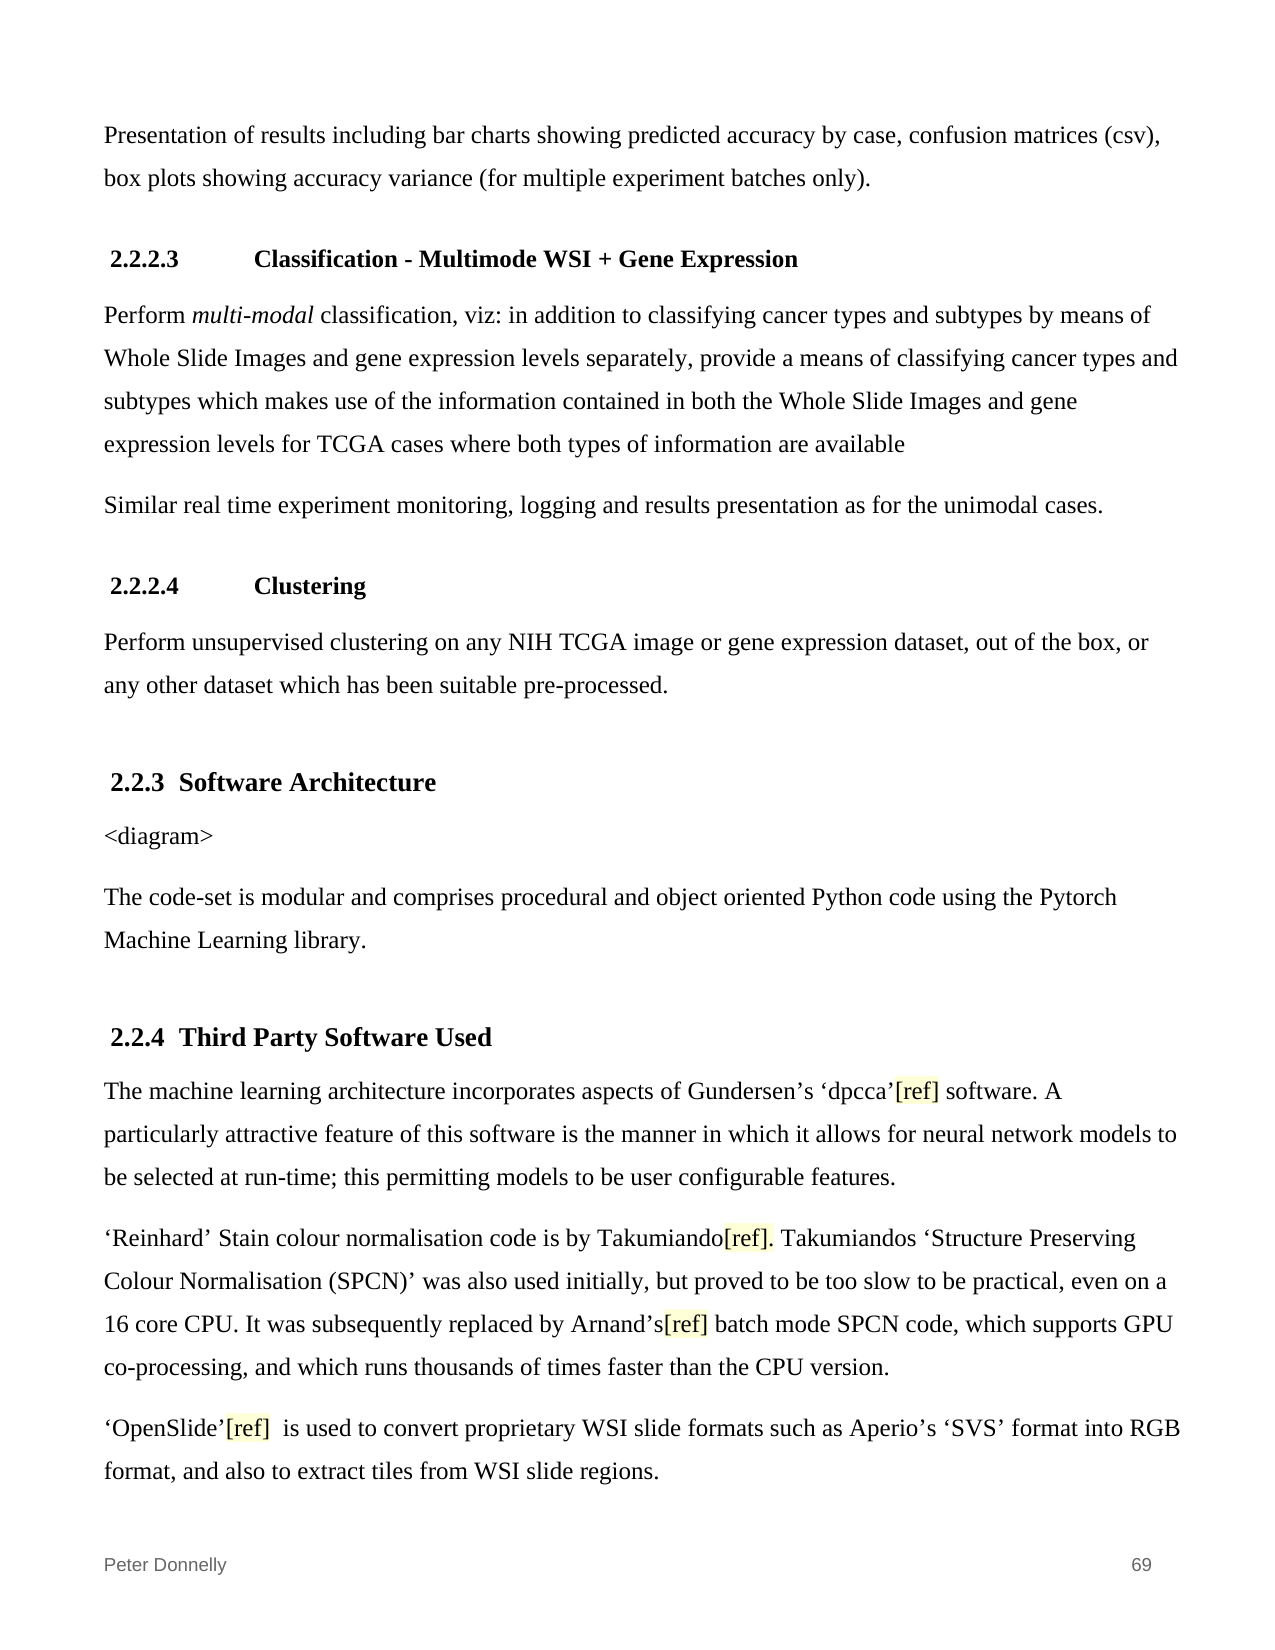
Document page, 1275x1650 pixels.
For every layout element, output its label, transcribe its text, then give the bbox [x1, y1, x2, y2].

text Similar real time experiment monitoring, logging and results presentation as for the unimodal cases. [103, 490, 1181, 519]
subtitle Third Party Software Used [103, 1021, 1181, 1052]
text The machine learning architecture incorporates aspects of Gundersen’s ‘dpcca’[ref] software. A particularly attractive feature of this software is the manner in which it allows for neural network models to be selected at run-time; this permitting models to be user configurable features. [103, 1076, 1181, 1191]
text ‘Reinhard’ Stain colour normalisation code is by Takumiando[ref]. Takumiandos ‘Structure Preserving Colour Normalisation (SPCN)’ was also used initially, but proved to be too slow to be practical, even on a 16 core CPU. It was subsequently replaced by Arnand’s[ref] batch mode SPCN code, which supports GPU co-processing, and which runs thousands of times faster than the CPU version. [103, 1223, 1181, 1381]
text The code-set is modular and comprises procedural and object oriented Python code using the Pytorch Machine Learning library. [103, 882, 1181, 953]
text Presentation of results including bar charts showing predicted accuracy by case, confusion matrices (csv), box plots showing accuracy variance (for multiple experiment batches only). [103, 120, 1181, 192]
text Perform multi-modal classification, viz: in addition to classifying cancer types and subtypes by means of Whole Slide Images and gene expression levels separately, provide a means of classifying cancer types and subtypes which makes use of the information contained in both the Whole Slide Images and gene expression levels for TCGA cases where both types of information are available [103, 300, 1181, 458]
subtitle Software Architecture [103, 766, 1181, 797]
text Perform unsupervised clustering on any NIH TCGA image or gene expression dataset, out of the box, or any other dataset which has been suitable pre-processed. [103, 627, 1181, 698]
text <diagram> [103, 821, 1181, 849]
text ‘OpenSlide’[ref] is used to convert proprietary WSI slide formats such as Aperio’s ‘SVS’ format into RGB format, and also to extract tiles from WSI slide regions. [103, 1413, 1181, 1485]
subtitle Classification - Multimode WSI + Gene Expression [103, 244, 1181, 273]
subtitle Clustering [103, 571, 1181, 600]
